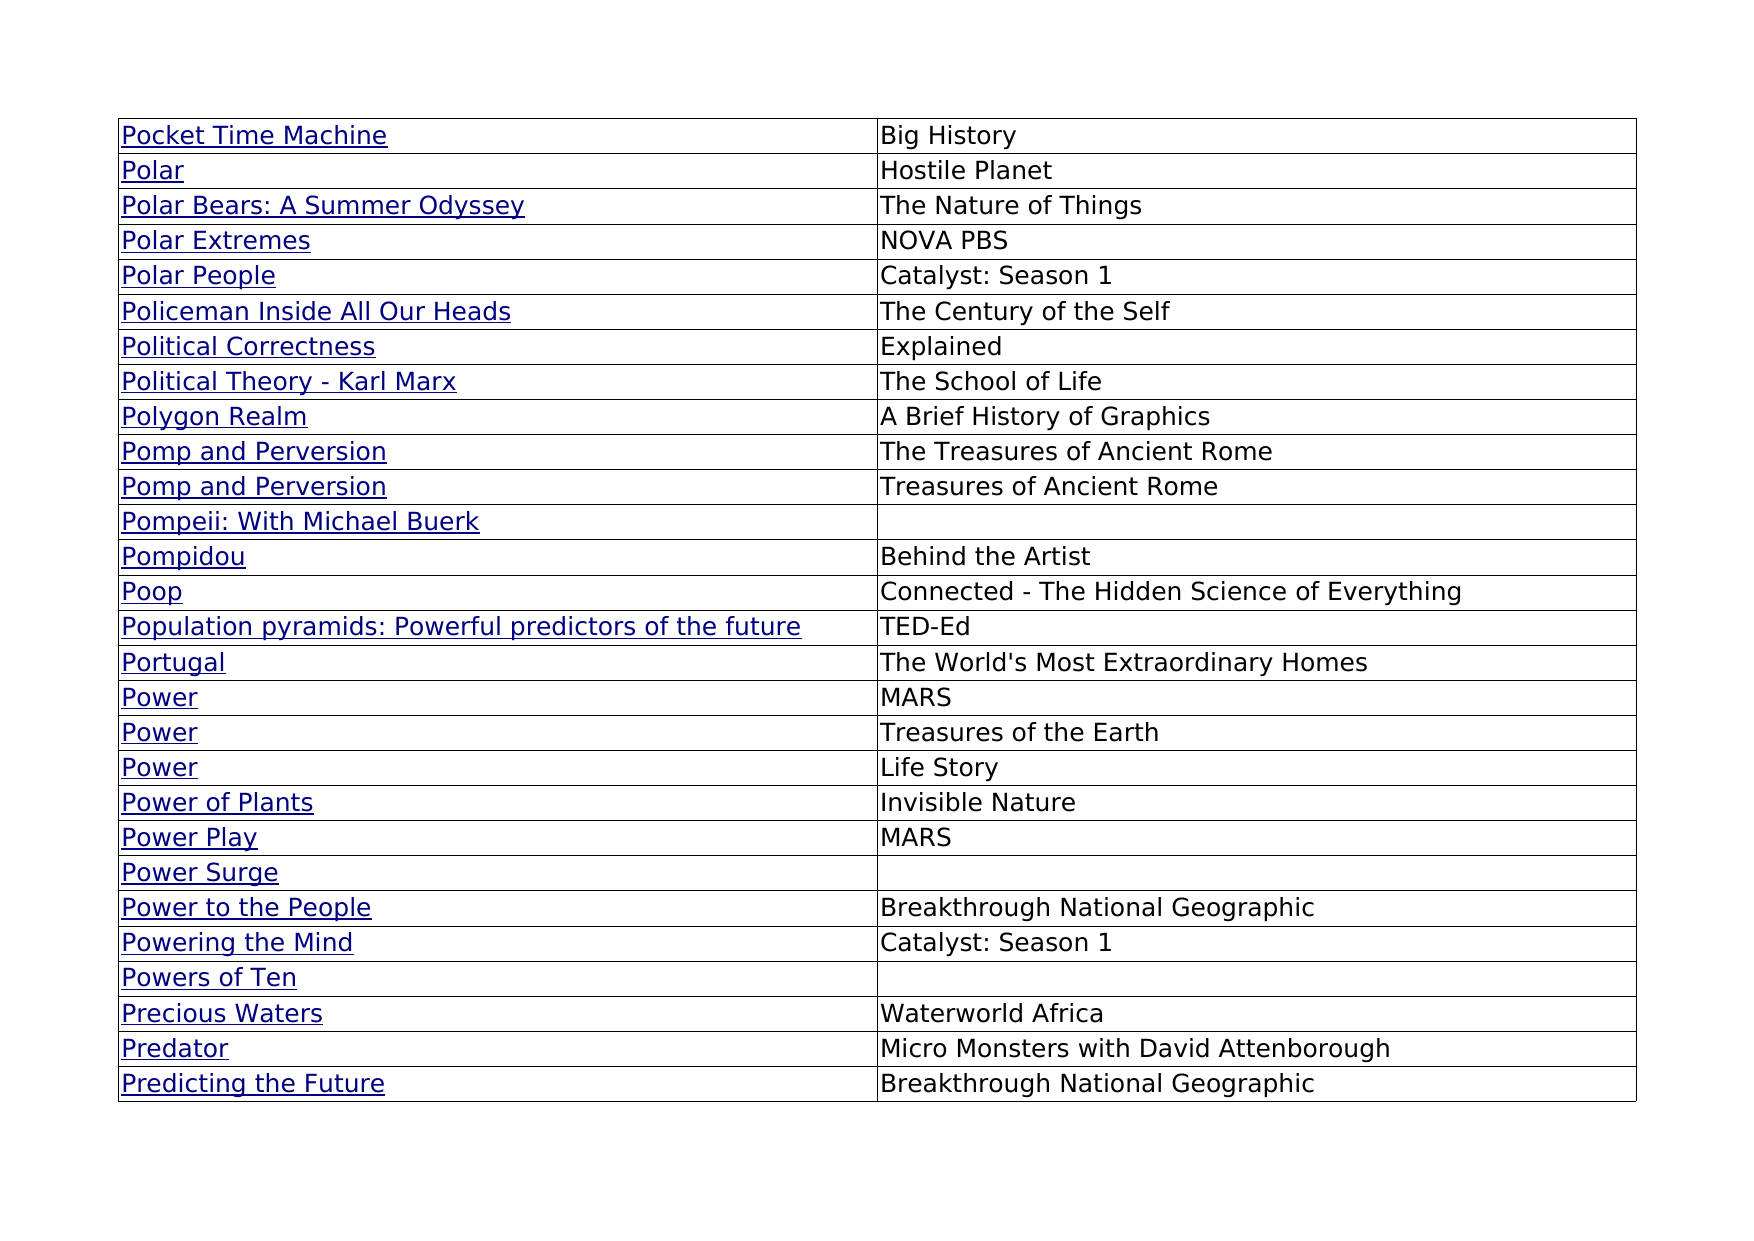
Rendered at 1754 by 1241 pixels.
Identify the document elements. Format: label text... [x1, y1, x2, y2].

table_cell Waterworld Africa [878, 997, 1636, 1031]
table_cell Breakthrough National Geographic [878, 891, 1636, 926]
table_cell Population pyramids: Powerful predictors of the future [119, 611, 877, 645]
table_cell Power Play [119, 821, 877, 855]
table_cell The Century of the Self [878, 295, 1636, 329]
table_cell Connected - The Hidden Science of Everything [878, 576, 1636, 609]
table_cell Poop [119, 576, 877, 609]
table_cell Breakthrough National Geographic [878, 1067, 1636, 1101]
table_cell Pomp and Perversion [119, 470, 877, 504]
table_cell Behind the Artist [878, 540, 1636, 574]
table_cell [878, 505, 1636, 539]
table_cell TED-Ed [878, 611, 1636, 645]
table_cell [878, 962, 1636, 996]
table_cell Treasures of the Earth [878, 716, 1636, 750]
table_cell Catalyst: Season 1 [878, 927, 1636, 961]
table_cell Powering the Mind [119, 927, 877, 961]
table_cell MARS [878, 821, 1636, 855]
table_cell Polygon Realm [119, 400, 877, 434]
table_cell [878, 856, 1636, 890]
table_cell The Treasures of Ancient Rome [878, 435, 1636, 469]
table_cell MARS [878, 681, 1636, 715]
table_cell Predicting the Future [119, 1067, 877, 1101]
table_cell Explained [878, 330, 1636, 364]
table_cell Power to the People [119, 891, 877, 926]
table_cell Hostile Planet [878, 154, 1636, 188]
table_cell Polar People [119, 260, 877, 294]
table_cell Predator [119, 1032, 877, 1066]
table_cell The Nature of Things [878, 189, 1636, 223]
table_cell Big History [878, 119, 1636, 153]
table_cell Polar [119, 154, 877, 188]
table_cell Political Theory - Karl Marx [119, 365, 877, 399]
table_cell Power [119, 681, 877, 715]
table_cell Powers of Ten [119, 962, 877, 996]
table_cell Portugal [119, 646, 877, 680]
table_cell Power Surge [119, 856, 877, 890]
table_cell Precious Waters [119, 997, 877, 1031]
table_cell NOVA PBS [878, 225, 1636, 258]
table_cell Polar Bears: A Summer Odyssey [119, 189, 877, 223]
table_cell Political Correctness [119, 330, 877, 364]
table_cell Polar Extremes [119, 225, 877, 258]
table_cell Catalyst: Season 1 [878, 260, 1636, 294]
table_cell The World's Most Extraordinary Homes [878, 646, 1636, 680]
table_cell A Brief History of Graphics [878, 400, 1636, 434]
table_cell Treasures of Ancient Rome [878, 470, 1636, 504]
table_cell Pomp and Perversion [119, 435, 877, 469]
table_cell Power [119, 751, 877, 785]
table_cell Pompeii: With Michael Buerk [119, 505, 877, 539]
table_cell Policeman Inside All Our Heads [119, 295, 877, 329]
table_cell Micro Monsters with David Attenborough [878, 1032, 1636, 1066]
table_cell Life Story [878, 751, 1636, 785]
table_cell The School of Life [878, 365, 1636, 399]
table_cell Pocket Time Machine [119, 119, 877, 153]
table_cell Pompidou [119, 540, 877, 574]
table_cell Invisible Nature [878, 786, 1636, 820]
table_cell Power [119, 716, 877, 750]
table_cell Power of Plants [119, 786, 877, 820]
